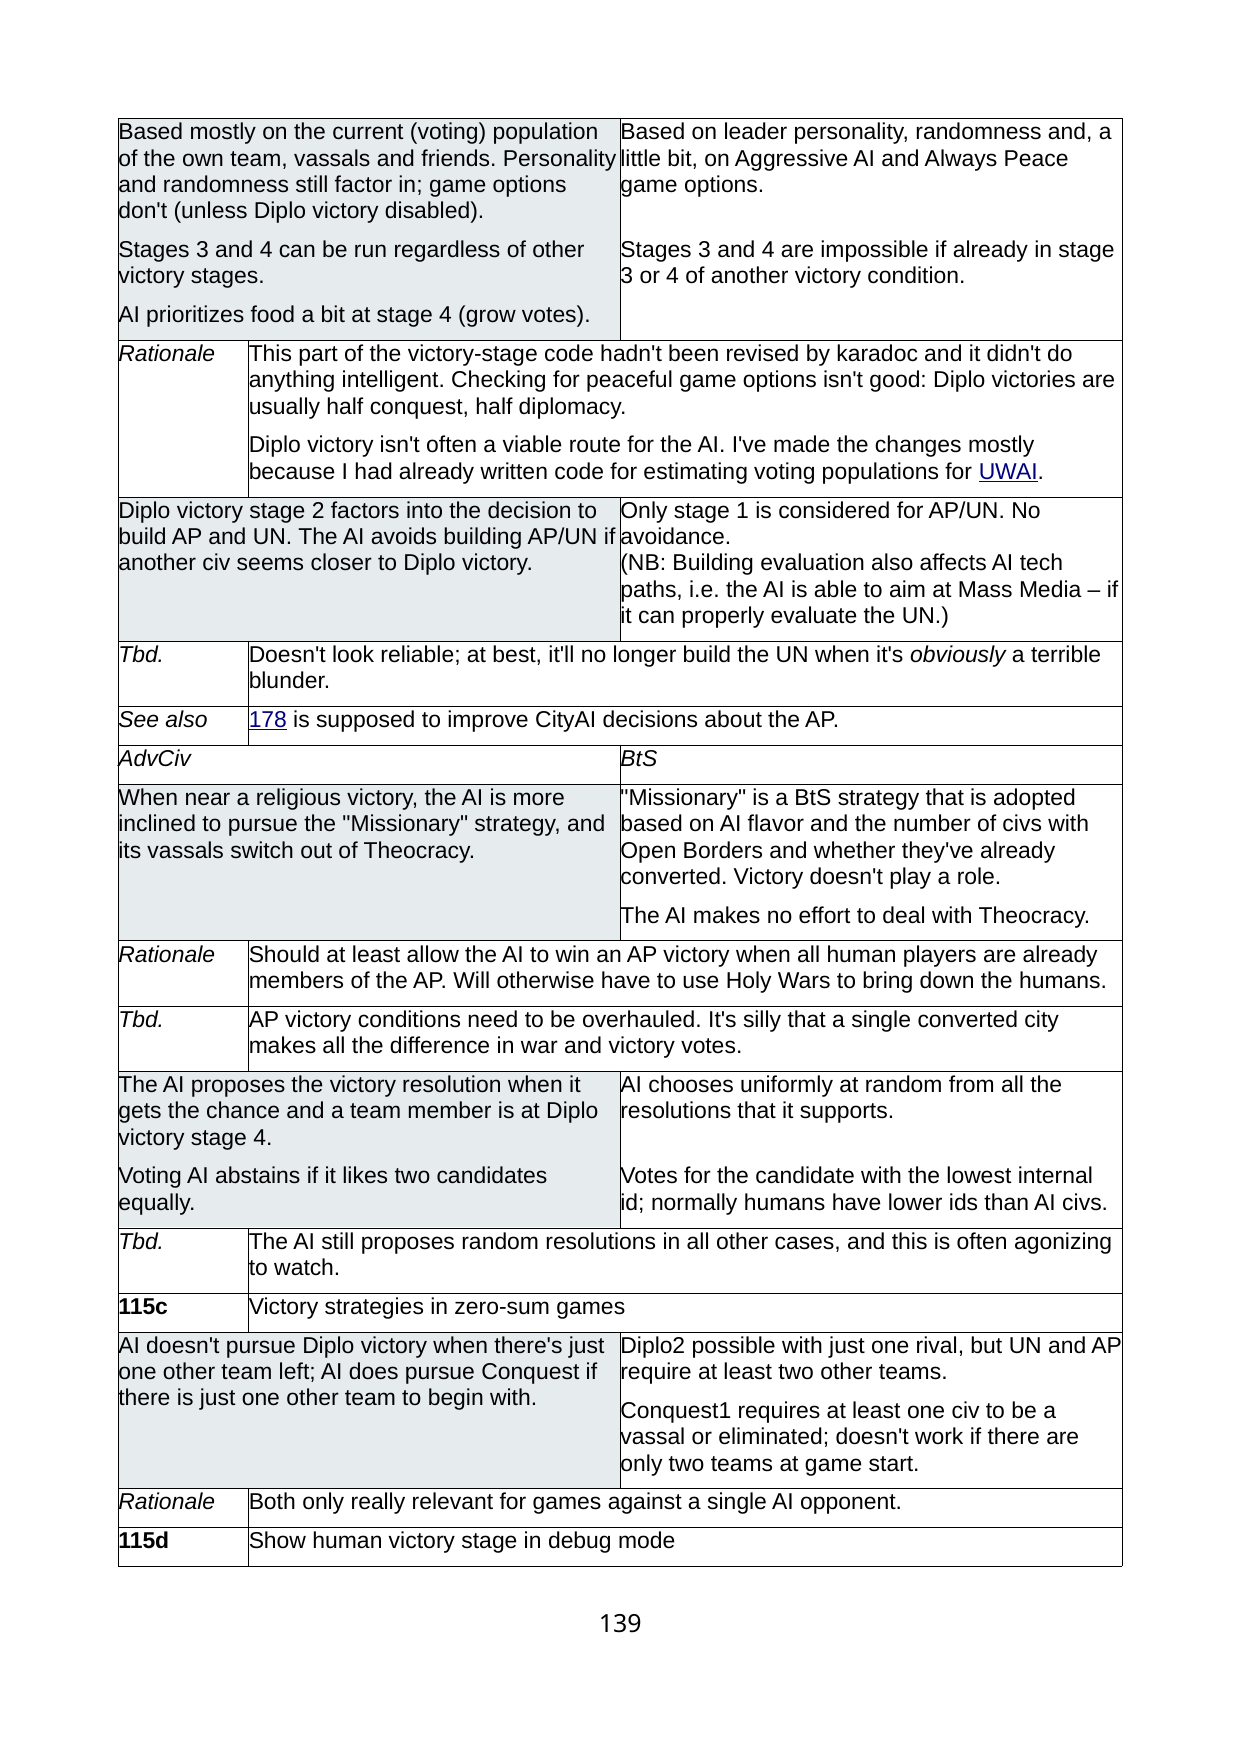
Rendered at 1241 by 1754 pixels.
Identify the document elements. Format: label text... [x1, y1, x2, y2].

table_cell Show human victory stage in debug mode [249, 1528, 1122, 1566]
table_cell Diplo victory stage 2 factors into the decision to build AP and UN. The AI avoids building AP/UN if another civ seems closer to Diplo victory. [119, 498, 620, 641]
table_cell Doesn't look reliable; at best, it'll no longer build the UN when it's obviously a terrible blunder. [249, 642, 1122, 706]
table_cell The AI proposes the victory resolution when it gets the chance and a team member is at Diplo victory stage 4. Voting AI abstains if it likes two candidates equally. [119, 1072, 620, 1227]
table_cell Victory strategies in zero-sum games [249, 1294, 1122, 1332]
table_cell "Missionary" is a BtS strategy that is adopted based on AI flavor and the number of civs with Open Borders and whether they've already converted. Victory doesn't play a role. The AI makes no effort to deal with Theocracy. [621, 785, 1122, 940]
table_cell Tbd. [119, 1229, 248, 1293]
table_cell Only stage 1 is considered for AP/UN. No avoidance. (NB: Building evaluation also affects AI tech paths, i.e. the AI is able to aim at Mass Media – if it can properly evaluate the UN.) [621, 498, 1122, 641]
table_cell Based on leader personality, randomness and, a little bit, on Aggressive AI and Always Peace game options. Stages 3 and 4 are impossible if already in stage 3 or 4 of another victory condition. [621, 119, 1122, 340]
table_cell 115d [119, 1528, 248, 1566]
table_cell This part of the victory-stage code hadn't been revised by karadoc and it didn't do anything intelligent. Checking for peaceful game options isn't good: Diplo victories are usually half conquest, half diplomacy. Diplo victory isn't often a viable route for the AI. I've made the changes mostly because I had already written code for estimating voting populations for UWAI. [249, 341, 1122, 497]
table_cell 178 is supposed to improve CityAI decisions about the AP. [249, 707, 1122, 745]
table_cell AP victory conditions need to be overhauled. It's silly that a single converted city makes all the difference in war and victory votes. [249, 1007, 1122, 1071]
table_cell AI chooses uniformly at random from all the resolutions that it supports. Votes for the candidate with the lowest internal id; normally humans have lower ids than AI civs. [621, 1072, 1122, 1227]
table_cell See also [119, 707, 248, 745]
table_cell AdvCiv [119, 746, 620, 784]
table_cell Should at least allow the AI to win an AP victory when all human players are already members of the AP. Will otherwise have to use Holy Wars to bring down the humans. [249, 941, 1122, 1006]
table_cell Diplo2 possible with just one rival, but UN and AP require at least two other teams. Conquest1 requires at least one civ to be a vassal or eliminated; doesn't work if there are only two teams at game start. [621, 1333, 1122, 1488]
table_cell The AI still proposes random resolutions in all other cases, and this is often agonizing to watch. [249, 1229, 1122, 1293]
table_cell AI doesn't pursue Diplo victory when there's just one other team left; AI does pursue Conquest if there is just one other team to begin with. [119, 1333, 620, 1488]
table_cell Tbd. [119, 1007, 248, 1071]
table_cell When near a religious victory, the AI is more inclined to pursue the "Missionary" strategy, and its vassals switch out of Theocracy. [119, 785, 620, 940]
table_cell Rationale [119, 341, 248, 497]
table_cell 115c [119, 1294, 248, 1332]
table_cell Both only really relevant for games against a single AI opponent. [249, 1489, 1122, 1527]
table_cell Rationale [119, 1489, 248, 1527]
table_cell Based mostly on the current (voting) population of the own team, vassals and friends. Personality and randomness still factor in; game options don't (unless Diplo victory disabled). Stages 3 and 4 can be run regardless of other victory stages. AI prioritizes food a bit at stage 4 (grow votes). [119, 119, 620, 340]
table_cell BtS [621, 746, 1122, 784]
table_cell Rationale [119, 941, 248, 1006]
table_cell Tbd. [119, 642, 248, 706]
